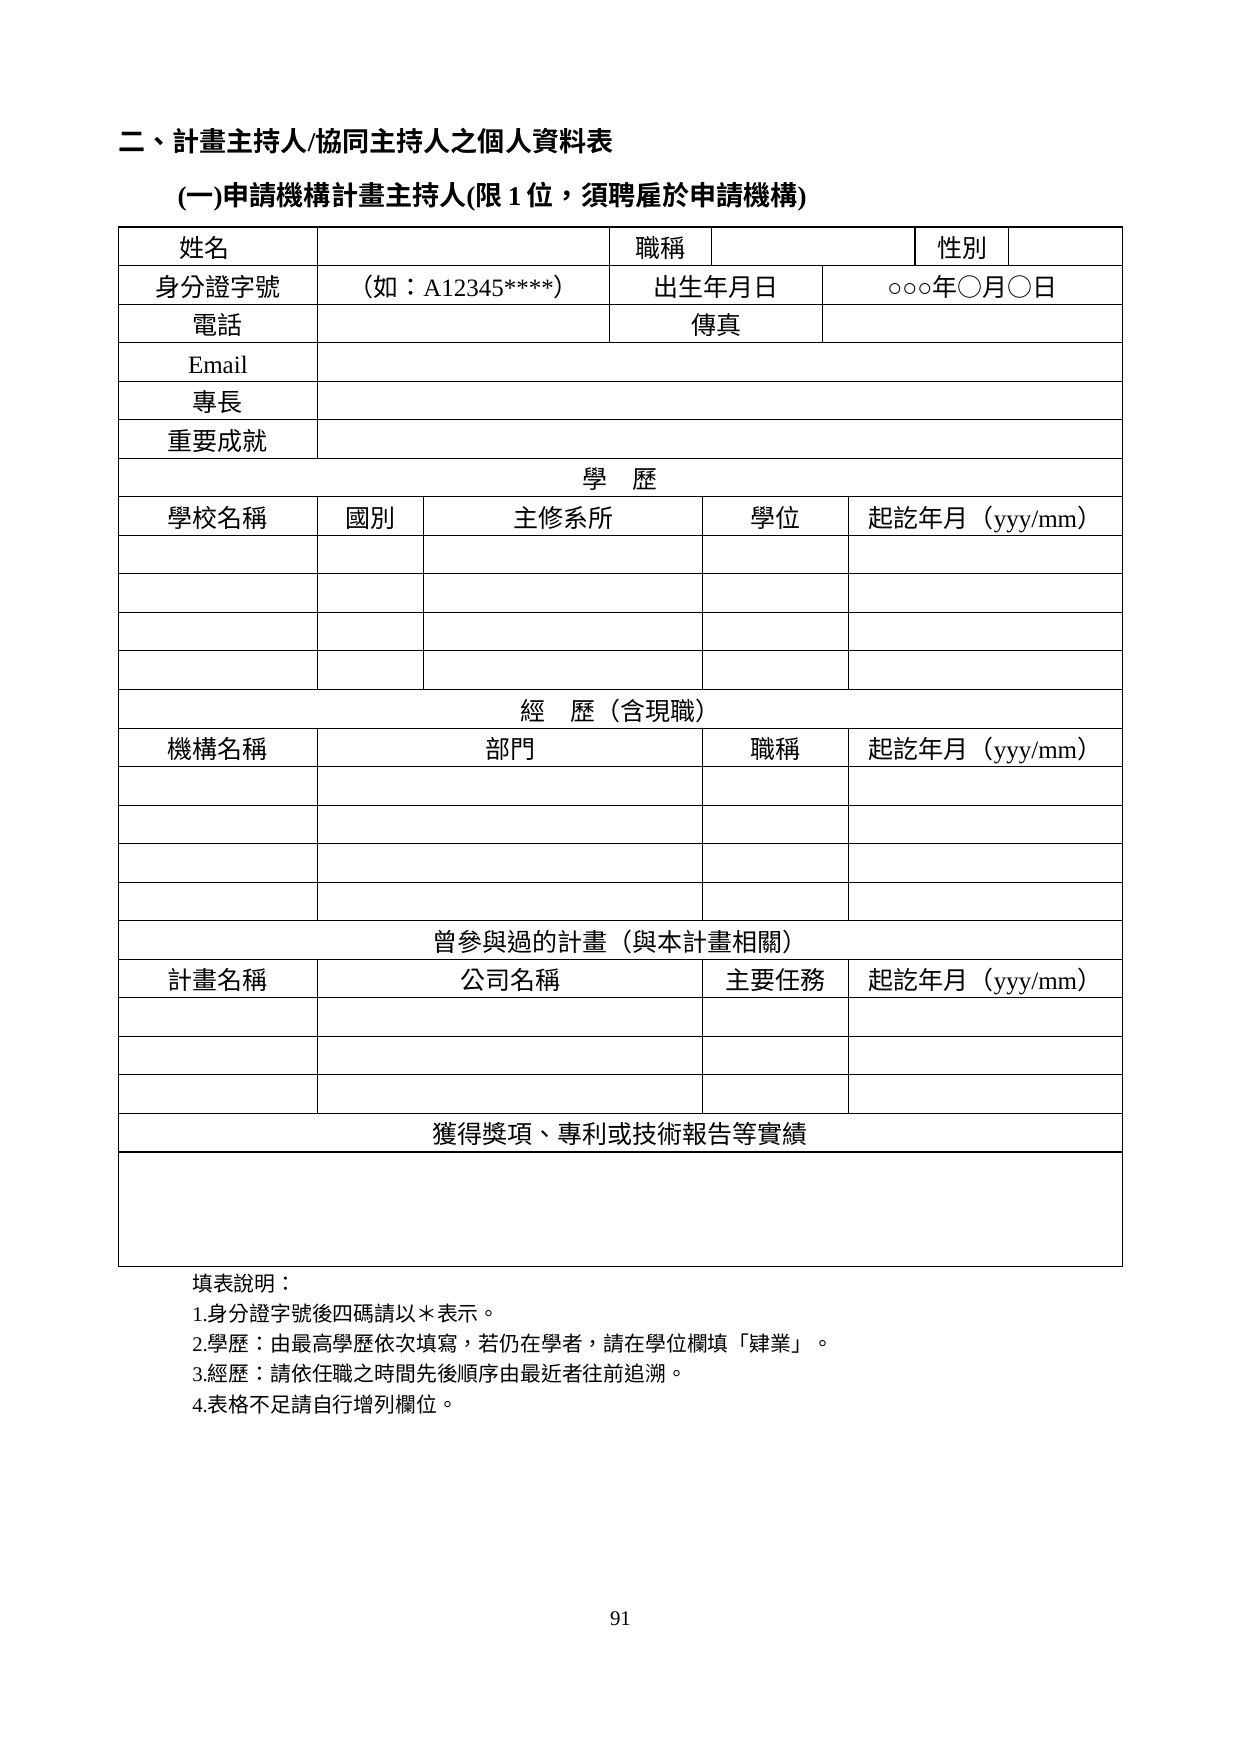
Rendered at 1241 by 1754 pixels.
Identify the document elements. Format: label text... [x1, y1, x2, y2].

table_cell [318, 574, 423, 612]
table_cell [849, 1037, 1122, 1074]
table_cell [849, 767, 1122, 804]
table_header [318, 228, 609, 265]
table_cell [318, 1037, 702, 1074]
table_cell 經 歷（含現職） [119, 690, 1122, 727]
table_cell Email [119, 343, 317, 381]
table_cell 傳真 [610, 305, 822, 342]
table_cell ○○○年○月○日 [823, 266, 1122, 303]
table_cell [318, 998, 702, 1036]
table_cell [849, 536, 1122, 573]
table_cell 學位 [703, 497, 848, 535]
table_cell [823, 305, 1122, 342]
table_cell [849, 574, 1122, 612]
table_cell [119, 883, 317, 920]
table_cell [318, 613, 423, 650]
table_cell [119, 574, 317, 612]
table_cell [318, 305, 609, 342]
table_cell [703, 651, 848, 689]
table_cell [119, 806, 317, 843]
table_cell 專長 [119, 382, 317, 419]
table_cell 機構名稱 [119, 729, 317, 766]
table_cell 計畫名稱 [119, 960, 317, 997]
table_cell [703, 844, 848, 882]
table_cell [318, 767, 702, 804]
table_cell [424, 651, 702, 689]
table_header 職稱 [610, 228, 711, 265]
table_cell [424, 536, 702, 573]
table_cell [119, 613, 317, 650]
table_cell [318, 343, 1122, 381]
table_cell 起訖年月（yyy/mm） [849, 960, 1122, 997]
table_cell [119, 1153, 1122, 1266]
table_cell [318, 420, 1122, 458]
table_cell [424, 574, 702, 612]
table_cell [849, 613, 1122, 650]
table_cell 職稱 [703, 729, 848, 766]
table_cell [119, 998, 317, 1036]
table_cell [318, 844, 702, 882]
table_cell 曾參與過的計畫（與本計畫相關） [119, 921, 1122, 959]
table_cell [119, 844, 317, 882]
table_cell [703, 883, 848, 920]
table_cell 主修系所 [424, 497, 702, 535]
table_cell 部門 [318, 729, 702, 766]
table_cell [703, 613, 848, 650]
text 填表說明： [148, 1267, 1122, 1297]
text 4.表格不足請自行增列欄位。 [148, 1388, 1122, 1418]
table_header 姓名 [119, 228, 317, 265]
table_cell 學 歷 [119, 459, 1122, 496]
table_cell [119, 767, 317, 804]
subtitle 二、計畫主持人/協同主持人之個人資料表 [118, 118, 1122, 160]
text 2.學歷：由最高學歷依次填寫，若仍在學者，請在學位欄填「肄業」。 [148, 1327, 1122, 1358]
table_cell [849, 844, 1122, 882]
subtitle (一)申請機構計畫主持人(限1位，須聘雇於申請機構) [118, 172, 1122, 214]
table_cell [318, 1075, 702, 1113]
table_cell [849, 883, 1122, 920]
table_cell [119, 1075, 317, 1113]
table_cell 起訖年月（yyy/mm） [849, 497, 1122, 535]
table_cell [703, 1075, 848, 1113]
table_cell 學校名稱 [119, 497, 317, 535]
table_cell [119, 1037, 317, 1074]
table_header [1009, 228, 1122, 265]
table_cell [119, 651, 317, 689]
table_cell [849, 998, 1122, 1036]
table_cell 獲得獎項、專利或技術報告等實績 [119, 1114, 1122, 1151]
table_cell [318, 883, 702, 920]
table_cell [703, 1037, 848, 1074]
table_cell [318, 806, 702, 843]
table_cell 重要成就 [119, 420, 317, 458]
table_cell [703, 536, 848, 573]
table_cell [318, 382, 1122, 419]
table_cell [849, 806, 1122, 843]
table_cell 國別 [318, 497, 423, 535]
table_cell 公司名稱 [318, 960, 702, 997]
table_cell [849, 651, 1122, 689]
table_cell [424, 613, 702, 650]
table_cell [119, 536, 317, 573]
table_header [712, 228, 914, 265]
table_cell [318, 651, 423, 689]
table_cell 電話 [119, 305, 317, 342]
table_cell 身分證字號 [119, 266, 317, 303]
table_cell [703, 806, 848, 843]
table_cell （如：A12345****） [318, 266, 609, 303]
table_cell [318, 536, 423, 573]
table_cell [703, 574, 848, 612]
text 1.身分證字號後四碼請以＊表示。 [148, 1297, 1122, 1327]
table_cell 起訖年月（yyy/mm） [849, 729, 1122, 766]
table_cell [703, 998, 848, 1036]
text 3.經歷：請依任職之時間先後順序由最近者往前追溯。 [148, 1358, 1122, 1388]
table_cell 主要任務 [703, 960, 848, 997]
table_header 性別 [916, 228, 1008, 265]
table_cell 出生年月日 [610, 266, 822, 303]
table_cell [703, 767, 848, 804]
table_cell [849, 1075, 1122, 1113]
